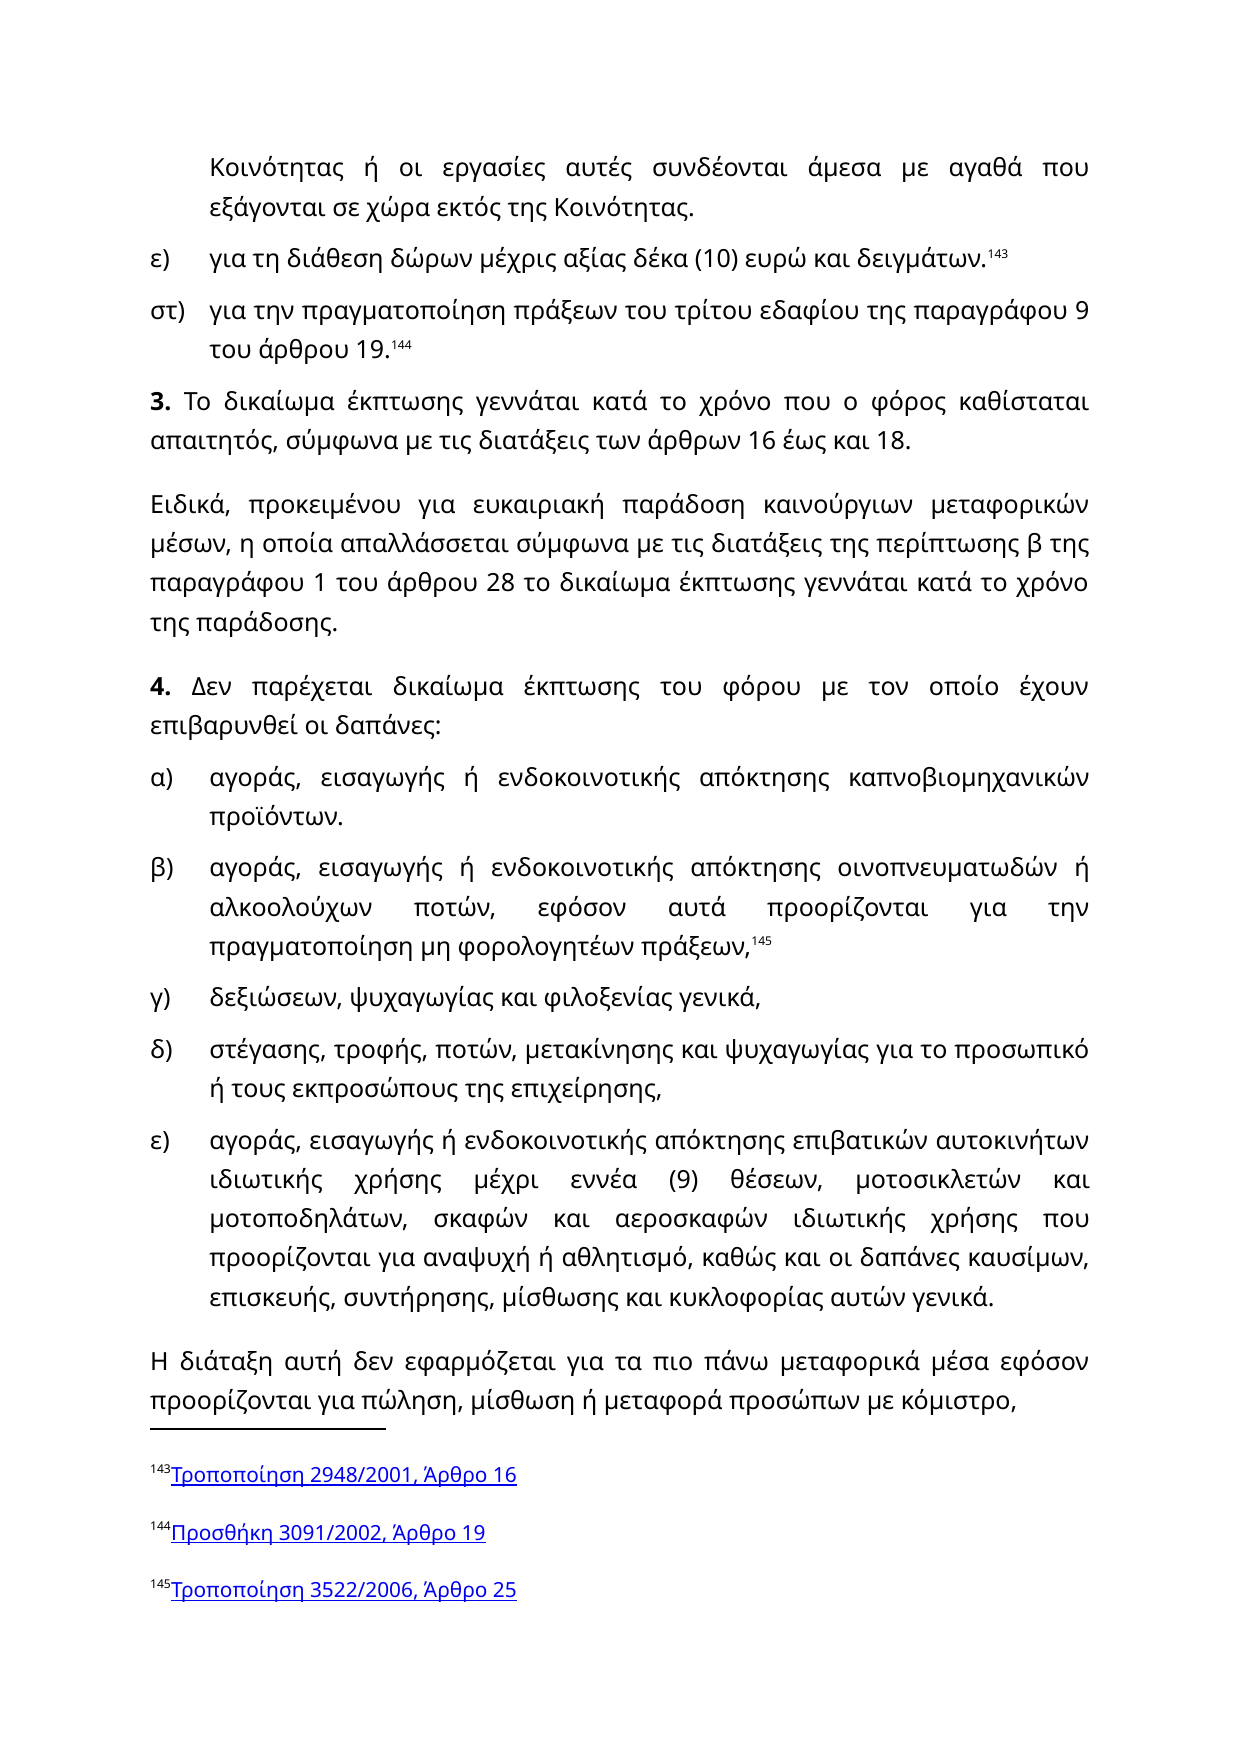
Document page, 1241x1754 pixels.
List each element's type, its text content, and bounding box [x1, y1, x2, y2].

list β) αγοράς, εισαγωγής ή ενδοκοινοτικής απόκτησης οινοπνευματωδών ή αλκοολούχων ποτών, εφόσον αυτά προορίζονται για την πραγματοποίηση μη φορολογητέων πράξεων, [150, 850, 1090, 962]
list ε) αγοράς, εισαγωγής ή ενδοκοινοτικής απόκτησης επιβατικών αυτοκινήτων ιδιωτικής χρήσης μέχρι εννέα (9) θέσεων, μοτοσικλετών και μοτοποδηλάτων, σκαφών και αεροσκαφών ιδιωτικής χρήσης που προορίζονται για αναψυχή ή αθλητισμό, καθώς και οι δαπάνες καυσίμων, επισκευής, συντήρησης, μίσθωσης και κυκλοφορίας αυτών γενικά. [150, 1122, 1090, 1313]
text Ειδικά, προκειμένου για ευκαιριακή παράδοση καινούργιων μεταφορικών μέσων, η οποία απαλλάσσεται σύμφωνα με τις διατάξεις της περίπτωσης β της παραγράφου 1 του άρθρου 28 το δικαίωμα έκπτωσης γεννάται κατά το χρόνο της παράδοσης. [150, 487, 1090, 638]
list στ) για την πραγματοποίηση πράξεων του τρίτου εδαφίου της παραγράφου 9 του άρθρου 19. [150, 292, 1090, 366]
text 3. Το δικαίωμα έκπτωσης γεννάται κατά το χρόνο που ο φόρος καθίσταται απαιτητός, σύμφωνα με τις διατάξεις των άρθρων 16 έως και 18. [150, 383, 1090, 457]
list γ) δεξιώσεων, ψυχαγωγίας και φιλοξενίας γενικά, [150, 980, 1090, 1014]
text Προσθήκη 3091/2002, Άρθρο 19 [150, 1518, 1090, 1546]
list ε) για τη διάθεση δώρων μέχρις αξίας δέκα (10) ευρώ και δειγμάτων. [150, 241, 1090, 275]
text Τροποποίηση 3522/2006, Άρθρο 25 [150, 1576, 1090, 1604]
list α) αγοράς, εισαγωγής ή ενδοκοινοτικής απόκτησης καπνοβιομηχανικών προϊόντων. [150, 759, 1090, 832]
list δ) στέγασης, τροφής, ποτών, μετακίνησης και ψυχαγωγίας για το προσωπικό ή τους εκπροσώπους της επιχείρησης, [150, 1032, 1090, 1105]
list Κοινότητας ή οι εργασίες αυτές συνδέονται άμεσα με αγαθά που εξάγονται σε χώρα εκτός της Κοινότητας. [150, 150, 1090, 223]
text Τροποποίηση 2948/2001, Άρθρο 16 [150, 1460, 1090, 1489]
text Η διάταξη αυτή δεν εφαρμόζεται για τα πιο πάνω μεταφορικά μέσα εφόσον προορίζονται για πώληση, μίσθωση ή μεταφορά προσώπων με κόμιστρο, [150, 1343, 1090, 1417]
text 4. Δεν παρέχεται δικαίωμα έκπτωσης του φόρου με τον οποίο έχουν επιβαρυνθεί οι δαπάνες: [150, 668, 1090, 742]
